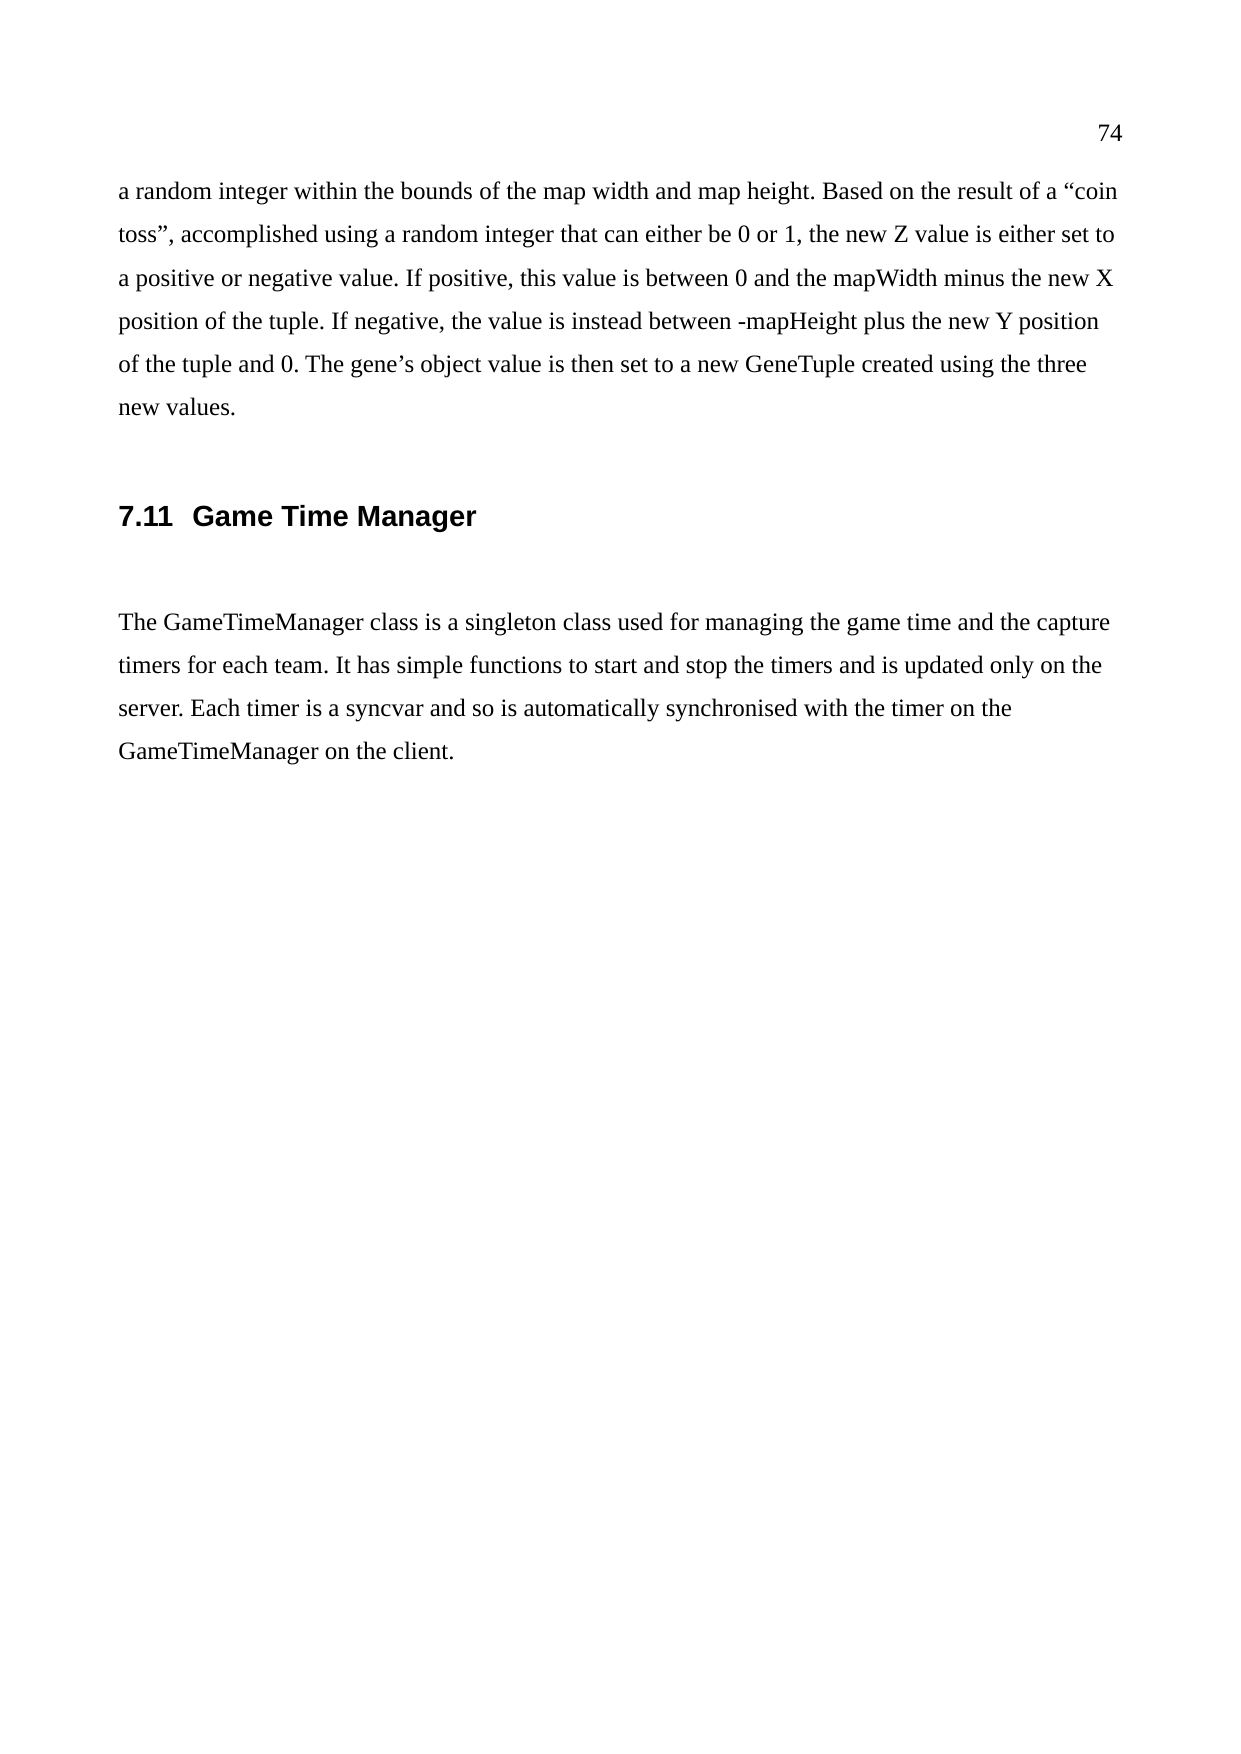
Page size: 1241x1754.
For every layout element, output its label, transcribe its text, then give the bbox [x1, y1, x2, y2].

subtitle Game Time Manager [118, 499, 1122, 533]
text a random integer within the bounds of the map width and map height. Based on the result of a “coin toss”, accomplished using a random integer that can either be 0 or 1, the new Z value is either set to a positive or negative value. If positive, this value is between 0 and the mapWidth minus the new X position of the tuple. If negative, the value is instead between -mapHeight plus the new Y position of the tuple and 0. The gene’s object value is then set to a new GeneTuple created using the three new values. [118, 176, 1122, 421]
text The GameTimeManager class is a singleton class used for managing the game time and the capture timers for each team. It has simple functions to start and stop the timers and is updated only on the server. Each timer is a syncvar and so is automatically synchronised with the timer on the GameTimeManager on the client. [118, 607, 1122, 765]
